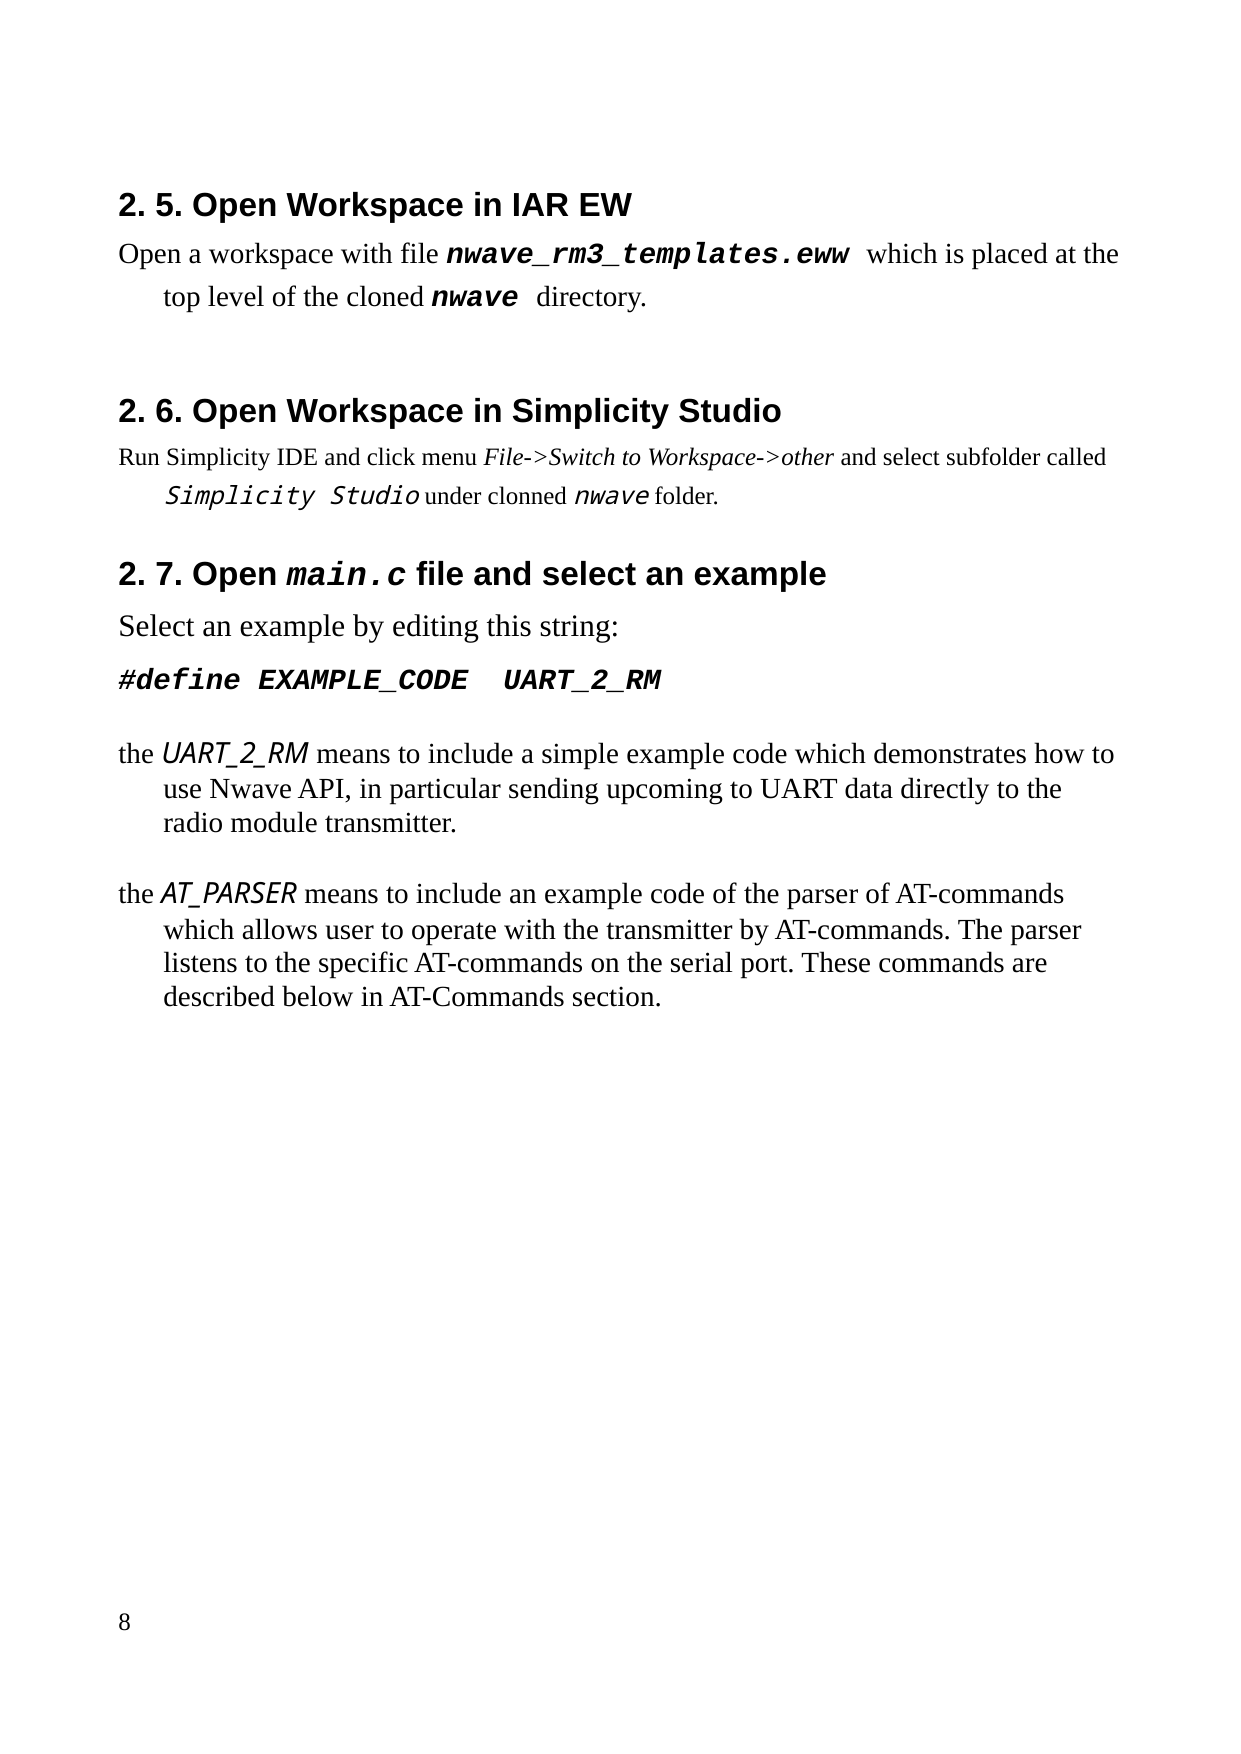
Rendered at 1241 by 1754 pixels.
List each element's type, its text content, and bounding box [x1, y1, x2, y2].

list the UART_2_RM means to include a simple example code which demonstrates how to use Nwave API, in particular sending upcoming to UART data directly to the radio module transmitter. [118, 732, 1122, 839]
subtitle 2. 7. Open main.c file and select an example [118, 554, 1122, 595]
list Run Simplicity IDE and click menu File->Switch to Workspace->other and select subfolder called Simplicity Studio under clonned nwave folder. [118, 442, 1122, 512]
list the AT_PARSER means to include an example code of the parser of AT-commands which allows user to operate with the transmitter by AT-commands. The parser listens to the specific AT-commands on the serial port. These commands are described below in AT-Commands section. [118, 872, 1122, 1013]
list #define EXAMPLE_CODE UART_2_RM [118, 665, 1122, 698]
subtitle 2. 6. Open Workspace in Simplicity Studio [118, 391, 1122, 429]
list Select an example by editing this string: [118, 608, 1122, 644]
list Open a workspace with file nwave_rm3_templates.eww which is placed at the top level of the cloned nwave directory. [118, 236, 1122, 315]
subtitle 2. 5. Open Workspace in IAR EW [118, 185, 1122, 224]
